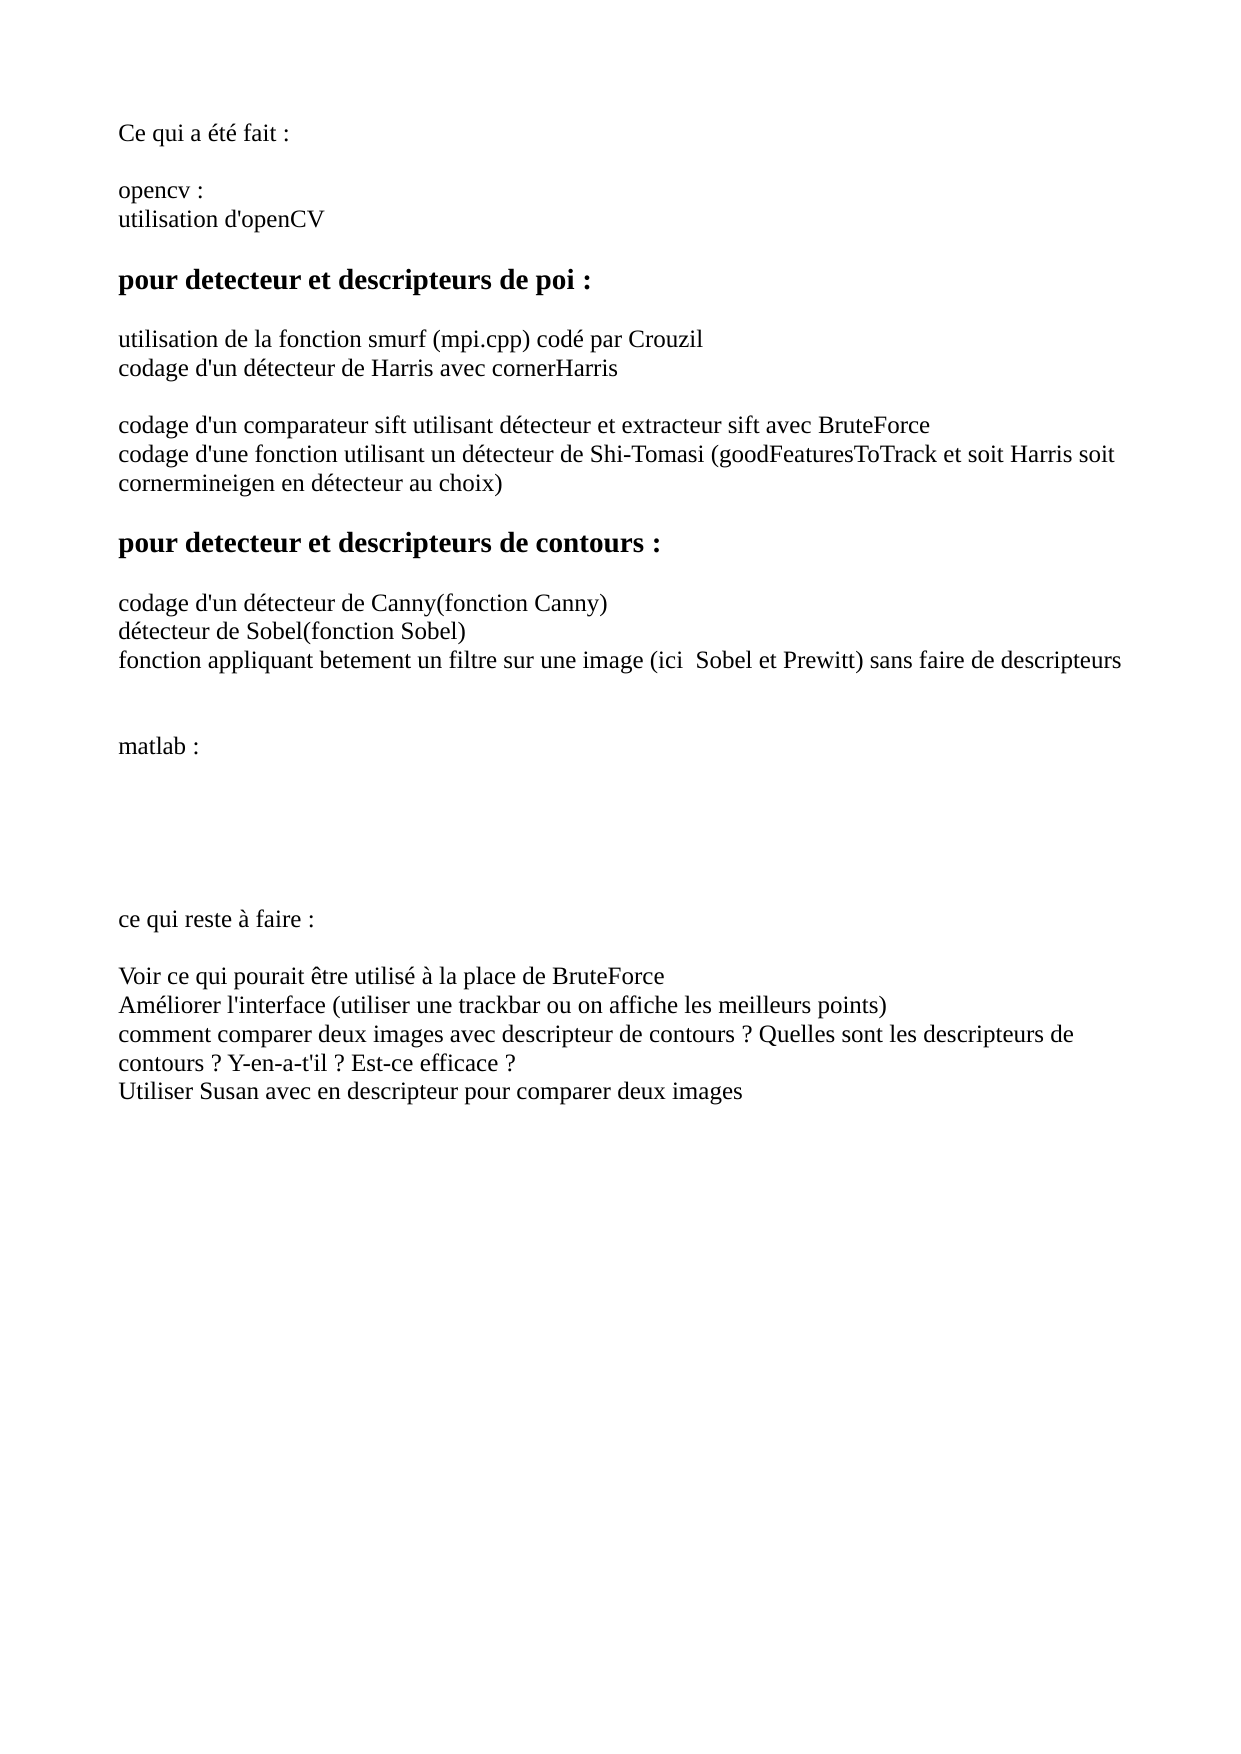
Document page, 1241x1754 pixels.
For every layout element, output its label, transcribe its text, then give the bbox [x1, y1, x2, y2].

text Utiliser Susan avec en descripteur pour comparer deux images [118, 1076, 1122, 1105]
text pour detecteur et descripteurs de contours : [118, 525, 1122, 559]
text utilisation de la fonction smurf (mpi.cpp) codé par Crouzil [118, 324, 1122, 353]
text opencv : [118, 176, 1122, 204]
text utilisation d'openCV [118, 204, 1122, 233]
text matlab : [118, 731, 1122, 760]
text fonction appliquant betement un filtre sur une image (ici Sobel et Prewitt) sans faire de descripteurs [118, 645, 1122, 674]
text codage d'un détecteur de Harris avec cornerHarris [118, 353, 1122, 382]
text Ce qui a été fait : [118, 118, 1122, 147]
text détecteur de Sobel(fonction Sobel) [118, 616, 1122, 645]
text pour detecteur et descripteurs de poi : [118, 262, 1122, 295]
text Améliorer l'interface (utiliser une trackbar ou on affiche les meilleurs points) [118, 990, 1122, 1019]
text comment comparer deux images avec descripteur de contours ? Quelles sont les descripteurs de contours ? Y-en-a-t'il ? Est-ce efficace ? [118, 1019, 1122, 1076]
text ce qui reste à faire : [118, 904, 1122, 933]
text codage d'une fonction utilisant un détecteur de Shi-Tomasi (goodFeaturesToTrack et soit Harris soit cornermineigen en détecteur au choix) [118, 439, 1122, 497]
text codage d'un détecteur de Canny(fonction Canny) [118, 588, 1122, 616]
text codage d'un comparateur sift utilisant détecteur et extracteur sift avec BruteForce [118, 410, 1122, 439]
text Voir ce qui pourait être utilisé à la place de BruteForce [118, 961, 1122, 990]
